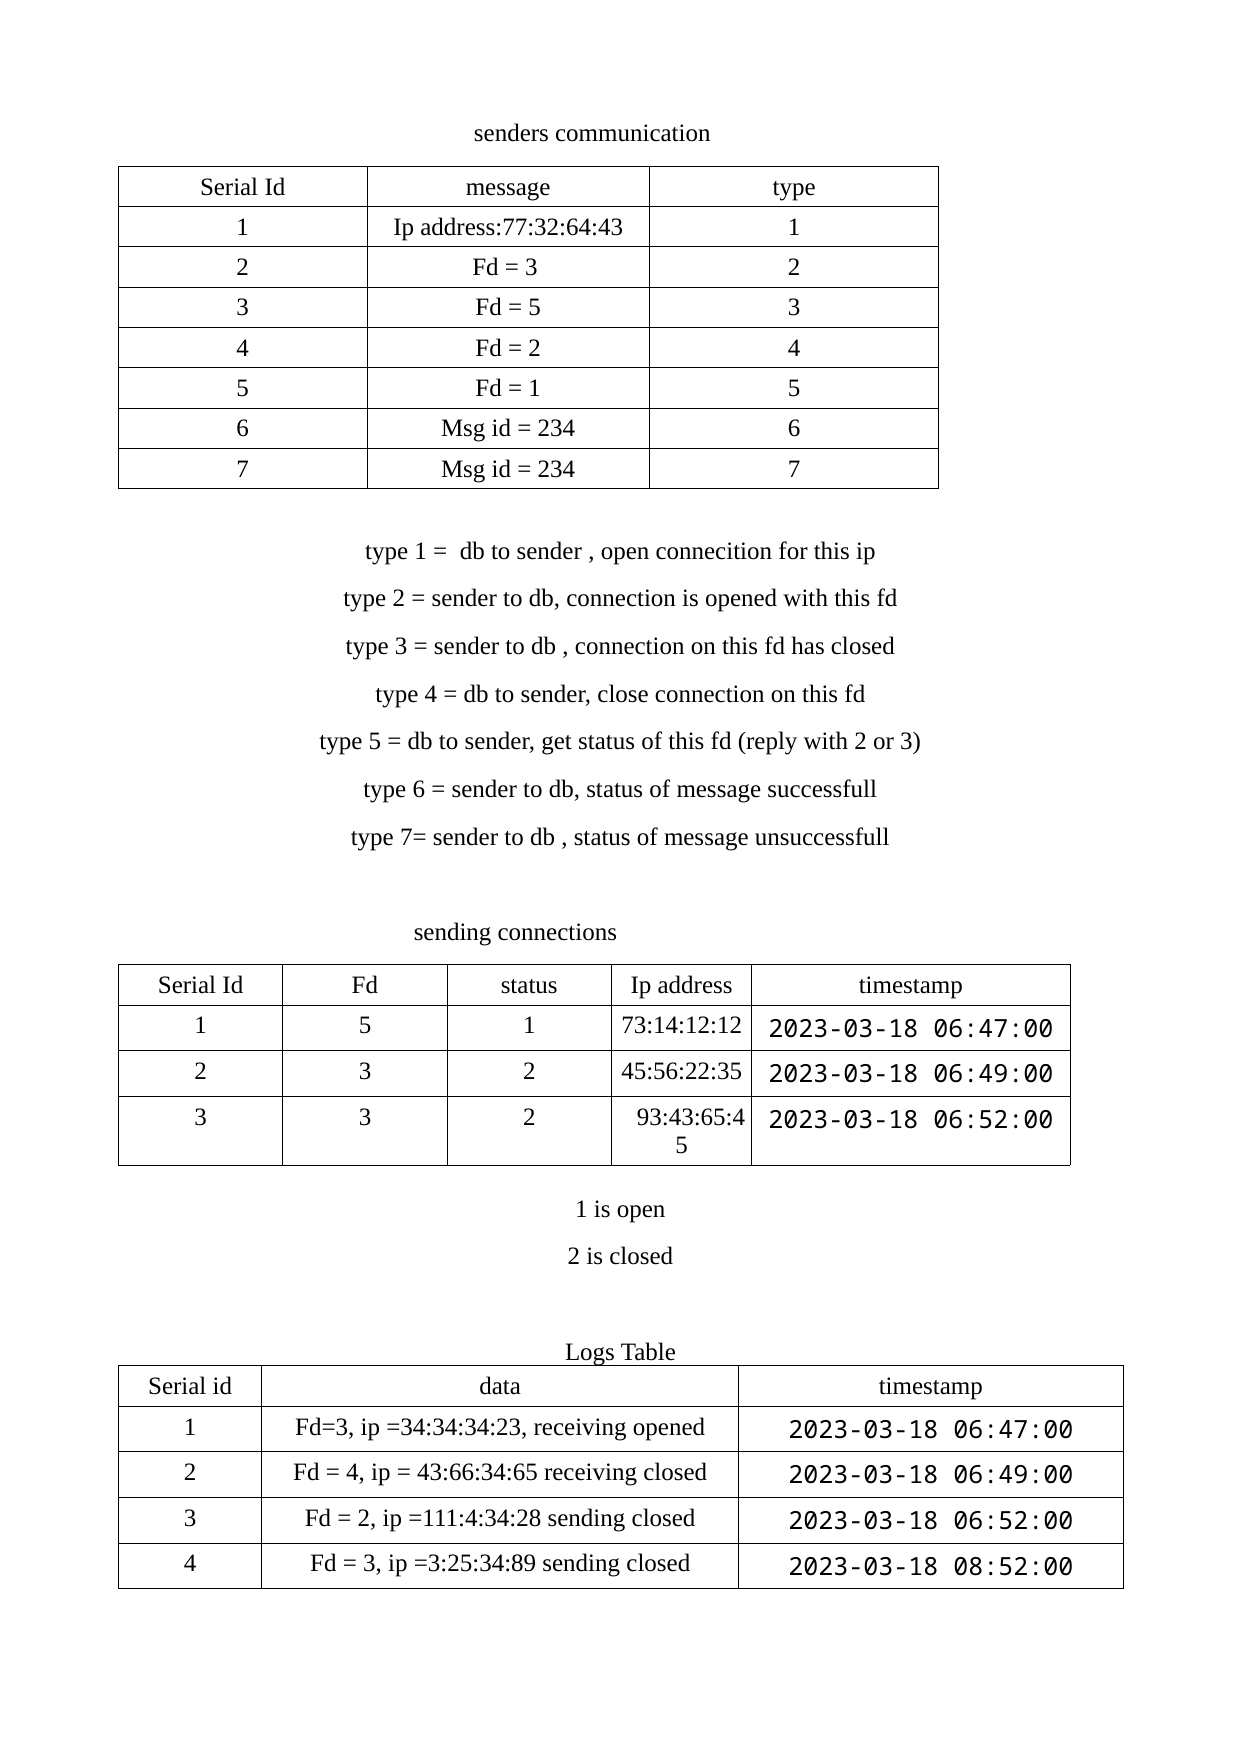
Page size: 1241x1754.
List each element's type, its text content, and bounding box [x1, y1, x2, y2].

table_cell 2023-03-18 06:47:00 [739, 1407, 1123, 1451]
table_cell 2023-03-18 06:52:00 [739, 1498, 1123, 1543]
table_cell 2023-03-18 06:49:00 [739, 1452, 1123, 1497]
table_cell Fd = 2, ip =111:4:34:28 sending closed [262, 1498, 738, 1543]
table_cell Fd = 1 [368, 368, 649, 408]
table_cell 1 [448, 1006, 611, 1050]
table_header status [448, 965, 611, 1005]
text type 1 = db to sender , open connecition for this ip [118, 536, 1122, 565]
table_header Serial Id [119, 167, 367, 206]
text sending connections [118, 917, 1122, 946]
table_cell 1 [119, 1006, 282, 1050]
table_cell 2 [119, 1051, 282, 1096]
table_cell Fd = 4, ip = 43:66:34:65 receiving closed [262, 1452, 738, 1497]
table_header timestamp [739, 1366, 1123, 1406]
table_cell 4 [650, 328, 938, 367]
table_header timestamp [752, 965, 1070, 1005]
table_cell 2023-03-18 06:49:00 [752, 1051, 1070, 1096]
table_cell Ip address:77:32:64:43 [368, 207, 649, 246]
table_cell 3 [119, 288, 367, 327]
table_cell 93:43:65:45 [612, 1097, 751, 1165]
table_cell 3 [283, 1097, 447, 1165]
table_cell 1 [119, 207, 367, 246]
table_cell Fd = 3 [368, 247, 649, 287]
table_cell 1 [650, 207, 938, 246]
text senders communication [118, 118, 1122, 147]
table_cell 2023-03-18 06:52:00 [752, 1097, 1070, 1165]
table_cell 1 [119, 1407, 261, 1451]
table_cell 2 [448, 1097, 611, 1165]
table_cell 6 [119, 409, 367, 448]
table_cell 2023-03-18 06:47:00 [752, 1006, 1070, 1050]
table_cell 3 [119, 1498, 261, 1543]
table_cell 4 [119, 1544, 261, 1588]
table_cell 7 [650, 449, 938, 488]
table_cell 2 [448, 1051, 611, 1096]
text type 6 = sender to db, status of message successfull [118, 774, 1122, 803]
text type 3 = sender to db , connection on this fd has closed [118, 631, 1122, 660]
table_cell 6 [650, 409, 938, 448]
table_cell 4 [119, 328, 367, 367]
table_cell 2 [119, 1452, 261, 1497]
table_header Serial id [119, 1366, 261, 1406]
table_cell 2 [119, 247, 367, 287]
table_cell 2 [650, 247, 938, 287]
table_header type [650, 167, 938, 206]
table_cell Msg id = 234 [368, 409, 649, 448]
table_cell 5 [119, 368, 367, 408]
text type 7= sender to db , status of message unsuccessfull [118, 822, 1122, 850]
table_cell Msg id = 234 [368, 449, 649, 488]
table_cell 3 [119, 1097, 282, 1165]
text Logs Table [118, 1337, 1122, 1365]
table_cell 5 [650, 368, 938, 408]
table_header Fd [283, 965, 447, 1005]
table_header Serial Id [119, 965, 282, 1005]
text 2 is closed [118, 1241, 1122, 1270]
text type 5 = db to sender, get status of this fd (reply with 2 or 3) [118, 726, 1122, 755]
text type 2 = sender to db, connection is opened with this fd [118, 583, 1122, 612]
table_cell 7 [119, 449, 367, 488]
table_cell Fd=3, ip =34:34:34:23, receiving opened [262, 1407, 738, 1451]
table_cell 45:56:22:35 [612, 1051, 751, 1096]
text 1 is open [118, 1194, 1122, 1223]
table_header Ip address [612, 965, 751, 1005]
table_cell 2023-03-18 08:52:00 [739, 1544, 1123, 1588]
table_cell Fd = 2 [368, 328, 649, 367]
table_cell 5 [283, 1006, 447, 1050]
table_cell 3 [283, 1051, 447, 1096]
table_header message [368, 167, 649, 206]
table_cell 73:14:12:12 [612, 1006, 751, 1050]
text type 4 = db to sender, close connection on this fd [118, 679, 1122, 707]
table_cell 3 [650, 288, 938, 327]
table_header data [262, 1366, 738, 1406]
table_cell Fd = 5 [368, 288, 649, 327]
table_cell Fd = 3, ip =3:25:34:89 sending closed [262, 1544, 738, 1588]
